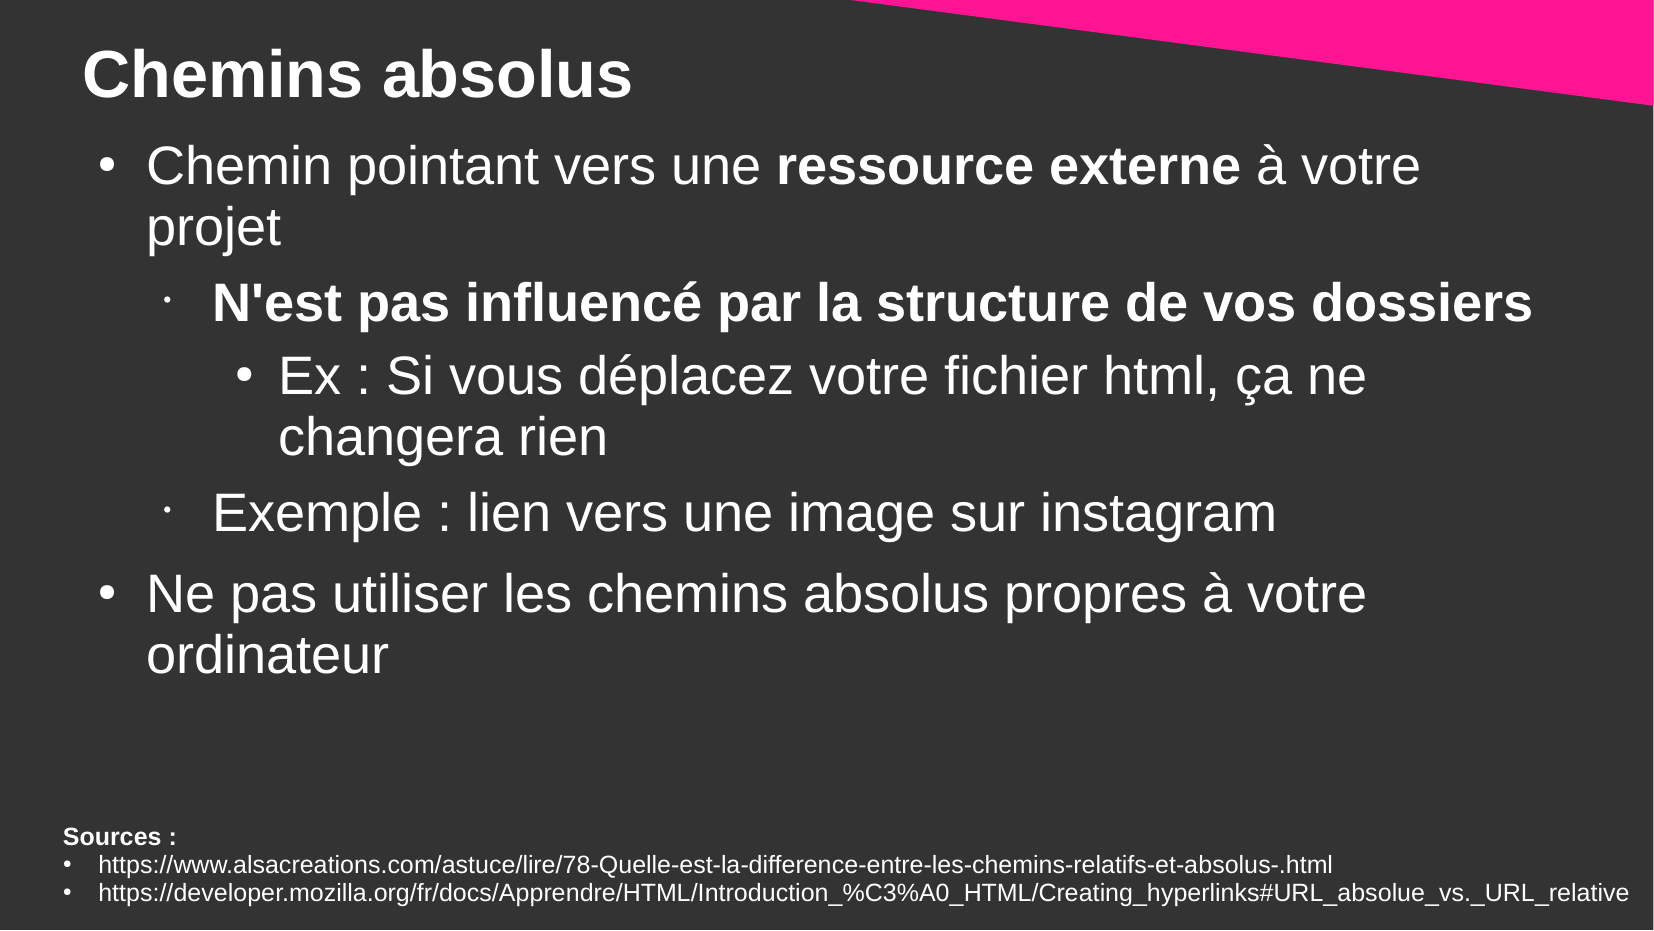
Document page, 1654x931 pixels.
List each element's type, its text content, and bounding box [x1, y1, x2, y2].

text_box Sources : https://www.alsacreations.com/astuce/lire/78-Quelle-est-la-difference-entre-les-chemins-relatifs-et-absolus-.html https://developer.mozilla.org/fr/docs/Apprendre/HTML/Introduction_%C3%A0_HTML/Creating_hyperlinks#URL_absolue_vs._URL_relative [48, 815, 1654, 915]
list Chemin pointant vers une ressource externe à votre projet N'est pas influencé par la structure de vos dossiers Ex : Si vous déplacez votre fichier html, ça ne changera rien Exemple : lien vers une image sur instagram Ne pas utiliser les chemins absolus propres à votre ordinateur [80, 135, 1546, 733]
title Chemins absolus [82, 37, 1571, 122]
text_box [850, 0, 1654, 106]
